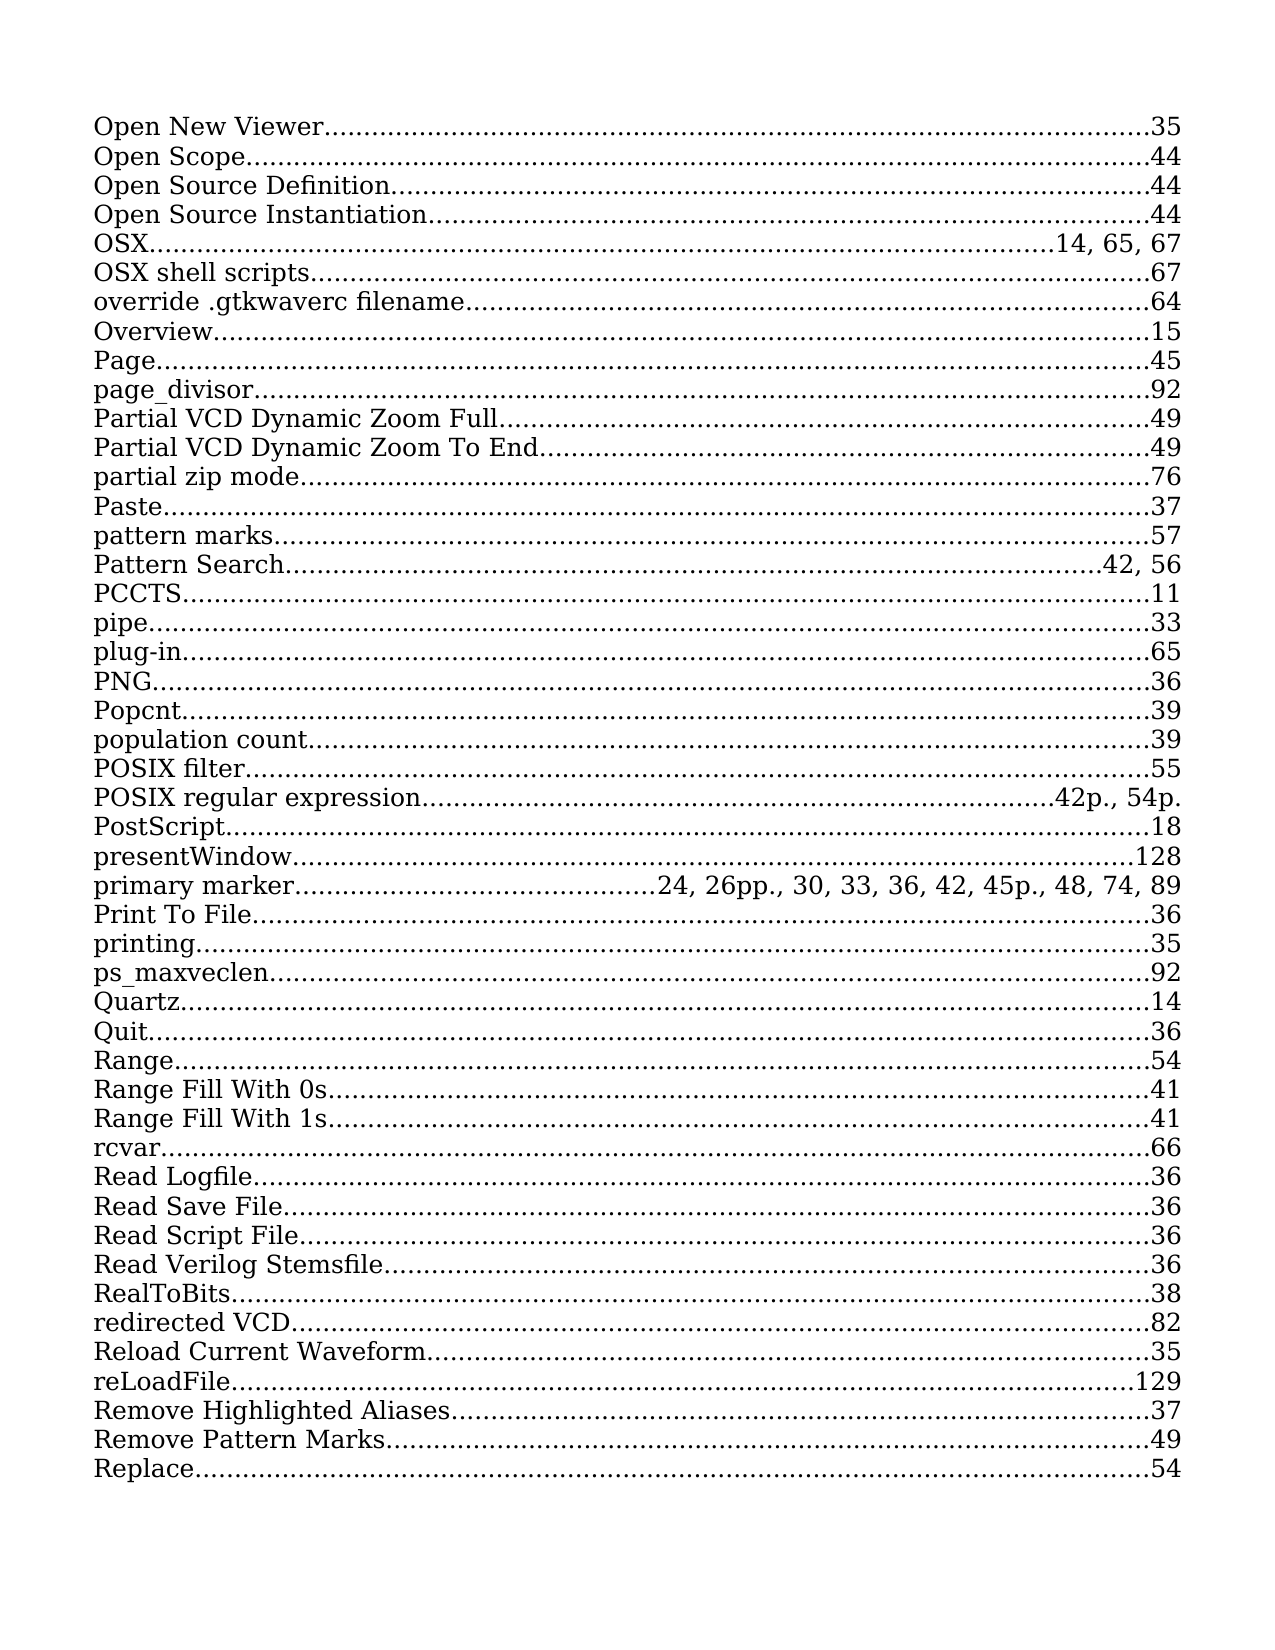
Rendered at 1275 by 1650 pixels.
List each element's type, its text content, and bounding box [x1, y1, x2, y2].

text override .gtkwaverc filename 64 [93, 287, 1182, 317]
text PCCTS 11 [93, 579, 1182, 608]
text partial zip mode 76 [93, 462, 1182, 492]
text Popcnt 39 [93, 696, 1182, 725]
text Read Verilog Stemsfile 36 [93, 1250, 1182, 1279]
text plug-in 65 [93, 637, 1182, 667]
text Open Scope 44 [93, 142, 1182, 171]
text primary marker 24, 26pp., 30, 33, 36, 42, 45p., 48, 74, 89 [93, 871, 1182, 900]
text Pattern Search 42, 56 [93, 550, 1182, 579]
text Partial VCD Dynamic Zoom Full 49 [93, 404, 1182, 433]
text Overview 15 [93, 317, 1182, 346]
text ps_maxveclen 92 [93, 958, 1182, 987]
text Quartz 14 [93, 987, 1182, 1017]
text rcvar 66 [93, 1133, 1182, 1162]
text Remove Pattern Marks 49 [93, 1425, 1182, 1454]
text population count 39 [93, 725, 1182, 754]
text Read Logfile 36 [93, 1162, 1182, 1192]
text reLoadFile 129 [93, 1367, 1182, 1396]
text Open Source Instantiation 44 [93, 200, 1182, 229]
text Page 45 [93, 346, 1182, 375]
text Read Save File 36 [93, 1192, 1182, 1221]
text OSX shell scripts 67 [93, 258, 1182, 287]
text redirected VCD 82 [93, 1308, 1182, 1337]
text PostScript 18 [93, 812, 1182, 842]
text Range 54 [93, 1046, 1182, 1075]
text PNG 36 [93, 667, 1182, 696]
text Remove Highlighted Aliases 37 [93, 1396, 1182, 1425]
text POSIX filter 55 [93, 754, 1182, 783]
text OSX 14, 65, 67 [93, 229, 1182, 258]
text Print To File 36 [93, 900, 1182, 929]
text printing 35 [93, 929, 1182, 958]
text Open New Viewer 35 [93, 112, 1182, 142]
text pattern marks 57 [93, 521, 1182, 550]
text Range Fill With 0s 41 [93, 1075, 1182, 1104]
text Replace 54 [93, 1454, 1182, 1483]
text pipe 33 [93, 608, 1182, 637]
text presentWindow 128 [93, 842, 1182, 871]
text Read Script File 36 [93, 1221, 1182, 1250]
text page_divisor 92 [93, 375, 1182, 404]
text POSIX regular expression 42p., 54p. [93, 783, 1182, 812]
text Partial VCD Dynamic Zoom To End 49 [93, 433, 1182, 462]
text Open Source Definition 44 [93, 171, 1182, 200]
text Reload Current Waveform 35 [93, 1337, 1182, 1367]
text Quit 36 [93, 1017, 1182, 1046]
text Paste 37 [93, 492, 1182, 521]
text Range Fill With 1s 41 [93, 1104, 1182, 1133]
text RealToBits 38 [93, 1279, 1182, 1308]
